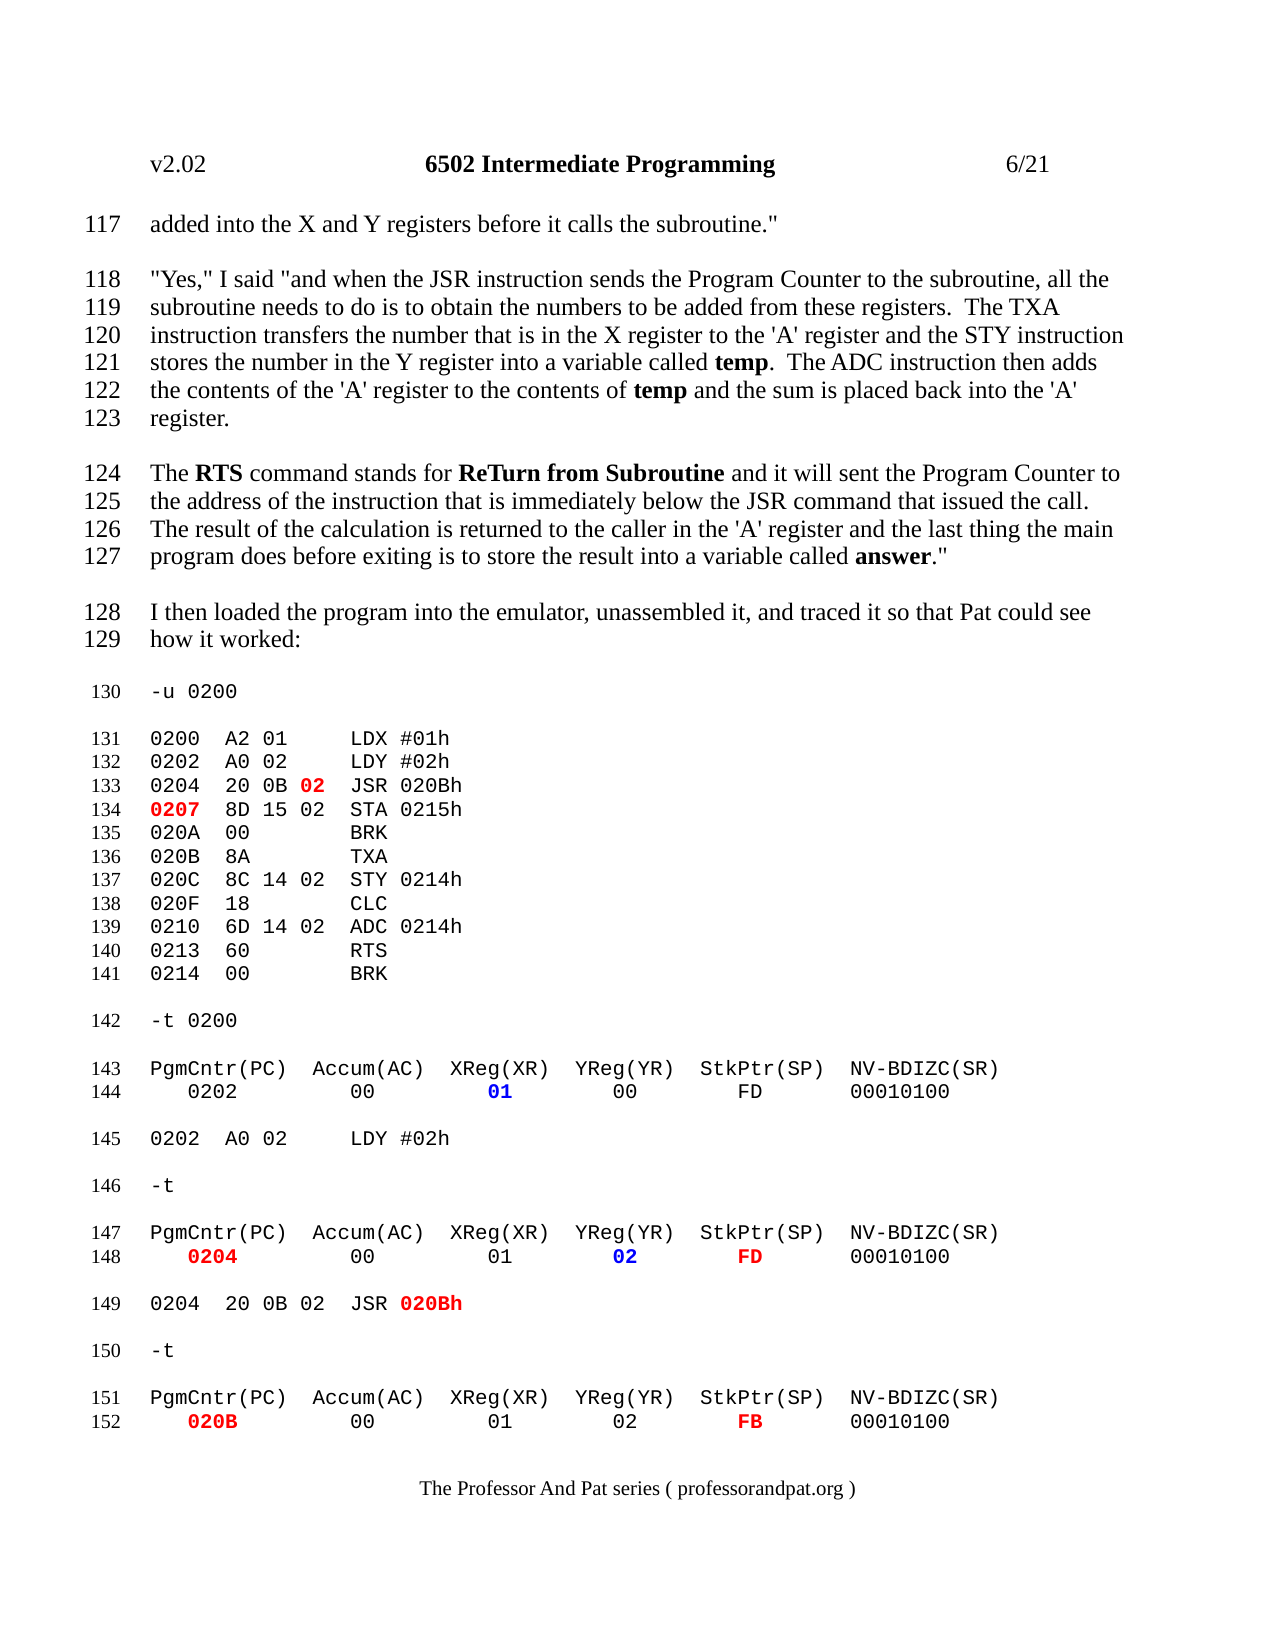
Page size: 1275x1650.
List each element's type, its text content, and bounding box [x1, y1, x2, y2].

text 0204 20 0B 02 JSR 020Bh [150, 1293, 1125, 1317]
text PgmCntr(PC) Accum(AC) XReg(XR) YReg(YR) StkPtr(SP) NV-BDIZC(SR) [150, 1387, 1125, 1411]
text 020A 00 BRK [150, 822, 1125, 846]
text 0210 6D 14 02 ADC 0214h [150, 916, 1125, 940]
text The RTS command stands for ReTurn from Subroutine and it will sent the Program Counter to the address of the instruction that is immediately below the JSR command that issued the call. The result of the calculation is returned to the caller in the 'A' register and the last thing the main program does before exiting is to store the result into a variable called answer." [150, 459, 1125, 570]
text -t 0200 [150, 1011, 1125, 1034]
text 0202 A0 02 LDY #02h [150, 752, 1125, 775]
text 020C 8C 14 02 STY 0214h [150, 869, 1125, 893]
text 020B 00 01 02 FB 00010100 [150, 1411, 1125, 1434]
text 0202 A0 02 LDY #02h [150, 1128, 1125, 1152]
text 0200 A2 01 LDX #01h [150, 728, 1125, 752]
text -t [150, 1175, 1125, 1199]
text I then loaded the program into the emulator, unassembled it, and traced it so that Pat could see how it worked: [150, 598, 1125, 653]
text 0213 60 RTS [150, 940, 1125, 963]
text 0207 8D 15 02 STA 0215h [150, 799, 1125, 822]
text 0214 00 BRK [150, 963, 1125, 987]
text 0202 00 01 00 FD 00010100 [150, 1081, 1125, 1105]
text 020B 8A TXA [150, 846, 1125, 869]
text 0204 00 01 02 FD 00010100 [150, 1246, 1125, 1269]
text 020F 18 CLC [150, 893, 1125, 916]
text added into the X and Y registers before it calls the subroutine." [150, 210, 1125, 238]
text 0204 20 0B 02 JSR 020Bh [150, 775, 1125, 799]
text PgmCntr(PC) Accum(AC) XReg(XR) YReg(YR) StkPtr(SP) NV-BDIZC(SR) [150, 1058, 1125, 1081]
text PgmCntr(PC) Accum(AC) XReg(XR) YReg(YR) StkPtr(SP) NV-BDIZC(SR) [150, 1222, 1125, 1246]
text "Yes," I said "and when the JSR instruction sends the Program Counter to the subroutine, all the subroutine needs to do is to obtain the numbers to be added from these registers. The TXA instruction transfers the number that is in the X register to the 'A' register and the STY instruction stores the number in the Y register into a variable called temp. The ADC instruction then adds the contents of the 'A' register to the contents of temp and the sum is placed back into the 'A' register. [150, 265, 1125, 432]
text -u 0200 [150, 681, 1125, 704]
text -t [150, 1340, 1125, 1364]
